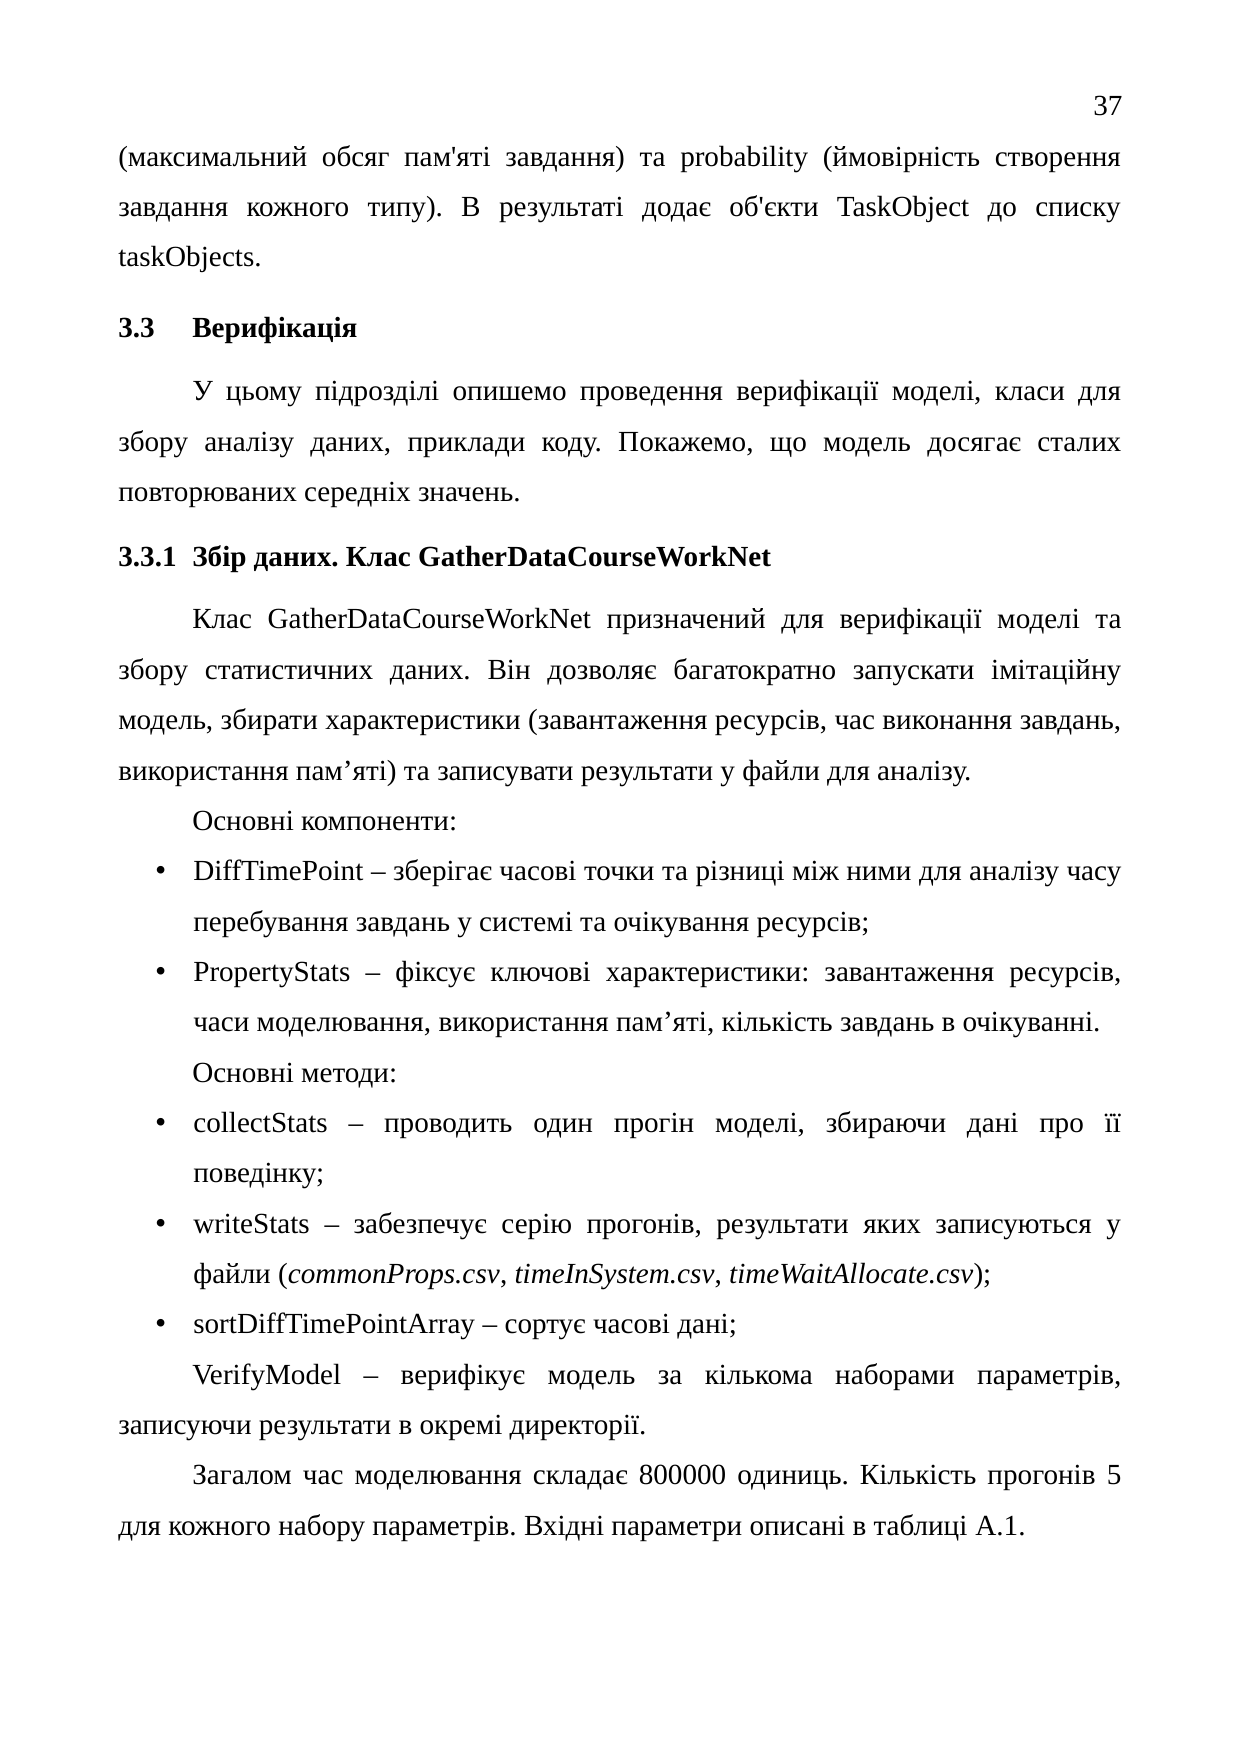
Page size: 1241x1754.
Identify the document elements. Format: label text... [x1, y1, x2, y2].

list sortDiffTimePointArray – сортує часові дані; [156, 1306, 1122, 1340]
list collectStats – проводить один прогін моделі, збираючи дані про її поведінку; [156, 1105, 1122, 1189]
text Клас GatherDataCourseWorkNet призначений для верифікації моделі та збору статистичних даних. Він дозволяє багатократно запускати імітаційну модель, збирати характеристики (завантаження ресурсів, час виконання завдань, використання пам’яті) та записувати результати у файли для аналізу. [118, 602, 1122, 786]
list DiffTimePoint – зберігає часові точки та різниці між ними для аналізу часу перебування завдань у системі та очікування ресурсів; [156, 853, 1122, 937]
text Загалом час моделювання складає 800000 одиниць. Кількість прогонів 5 для кожного набору параметрів. Вхідні параметри описані в таблиці A.1. [118, 1457, 1122, 1541]
text VerifyModel – верифікує модель за кількома наборами параметрів, записуючи результати в окремі директорії. [118, 1357, 1122, 1441]
subtitle Верифікація [118, 311, 1122, 344]
text Основні методи: [118, 1055, 1122, 1088]
text Основні компоненти: [118, 803, 1122, 836]
subtitle Збір даних. Клас GatherDataCourseWorkNet [118, 539, 1122, 572]
text (максимальний обсяг пам'яті завдання) та probability (ймовірність створення завдання кожного типу). В результаті додає об'єкти TaskObject до списку taskObjects. [118, 139, 1122, 273]
text У цьому підрозділі опишемо проведення верифікації моделі, класи для збору аналізу даних, приклади коду. Покажемо, що модель досягає сталих повторюваних середніх значень. [118, 373, 1122, 507]
list writeStats – забезпечує серію прогонів, результати яких записуються у файли (commonProps.csv, timeInSystem.csv, timeWaitAllocate.csv); [156, 1206, 1122, 1290]
list PropertyStats – фіксує ключові характеристики: завантаження ресурсів, часи моделювання, використання пам’яті, кількість завдань в очікуванні. [156, 954, 1122, 1038]
